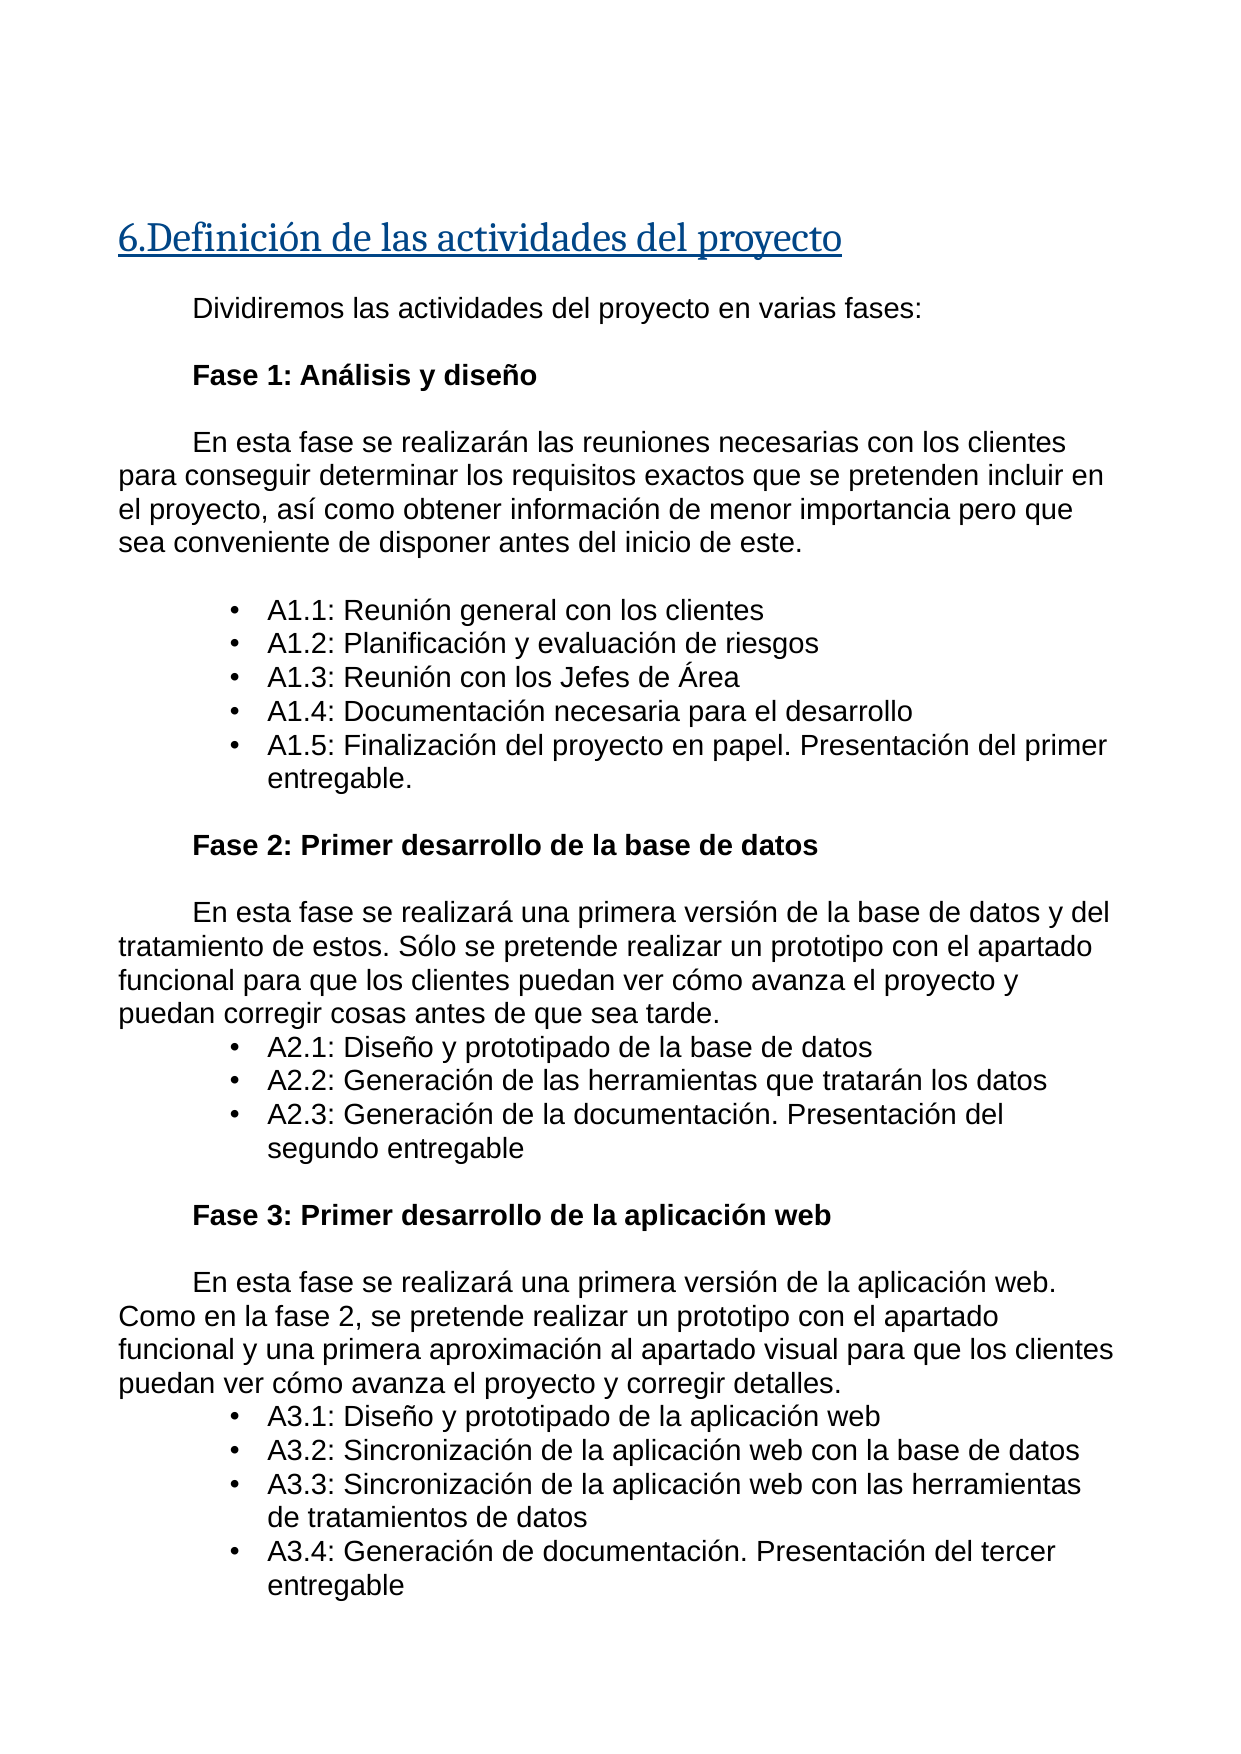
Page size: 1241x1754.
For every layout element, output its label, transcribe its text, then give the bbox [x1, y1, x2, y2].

list A1.2: Planificación y evaluación de riesgos [229, 626, 1122, 660]
text Fase 2: Primer desarrollo de la base de datos [118, 828, 1122, 862]
list A2.1: Diseño y prototipado de la base de datos [229, 1029, 1122, 1063]
list A3.3: Sincronización de la aplicación web con las herramientas de tratamientos de datos [229, 1467, 1122, 1534]
list A2.3: Generación de la documentación. Presentación del segundo entregable [229, 1097, 1122, 1164]
list A2.2: Generación de las herramientas que tratarán los datos [229, 1063, 1122, 1097]
list A3.1: Diseño y prototipado de la aplicación web [229, 1399, 1122, 1433]
text Dividiremos las actividades del proyecto en varias fases: [118, 291, 1122, 324]
list A1.5: Finalización del proyecto en papel. Presentación del primer entregable. [229, 727, 1122, 795]
text En esta fase se realizarán las reuniones necesarias con los clientes para conseguir determinar los requisitos exactos que se pretenden incluir en el proyecto, así como obtener información de menor importancia pero que sea conveniente de disponer antes del inicio de este. [118, 425, 1122, 559]
text Fase 1: Análisis y diseño [118, 358, 1122, 391]
list A1.3: Reunión con los Jefes de Área [229, 660, 1122, 694]
text En esta fase se realizará una primera versión de la base de datos y del tratamiento de estos. Sólo se pretende realizar un prototipo con el apartado funcional para que los clientes puedan ver cómo avanza el proyecto y puedan corregir cosas antes de que sea tarde. [118, 895, 1122, 1029]
list A1.1: Reunión general con los clientes [229, 592, 1122, 626]
list A3.2: Sincronización de la aplicación web con la base de datos [229, 1433, 1122, 1467]
text Fase 3: Primer desarrollo de la aplicación web [118, 1198, 1122, 1231]
text En esta fase se realizará una primera versión de la aplicación web. Como en la fase 2, se pretende realizar un prototipo con el apartado funcional y una primera aproximación al apartado visual para que los clientes puedan ver cómo avanza el proyecto y corregir detalles. [118, 1265, 1122, 1399]
text 6.Definición de las actividades del proyecto [118, 214, 1122, 262]
list A1.4: Documentación necesaria para el desarrollo [229, 694, 1122, 727]
list A3.4: Generación de documentación. Presentación del tercer entregable [229, 1534, 1122, 1601]
